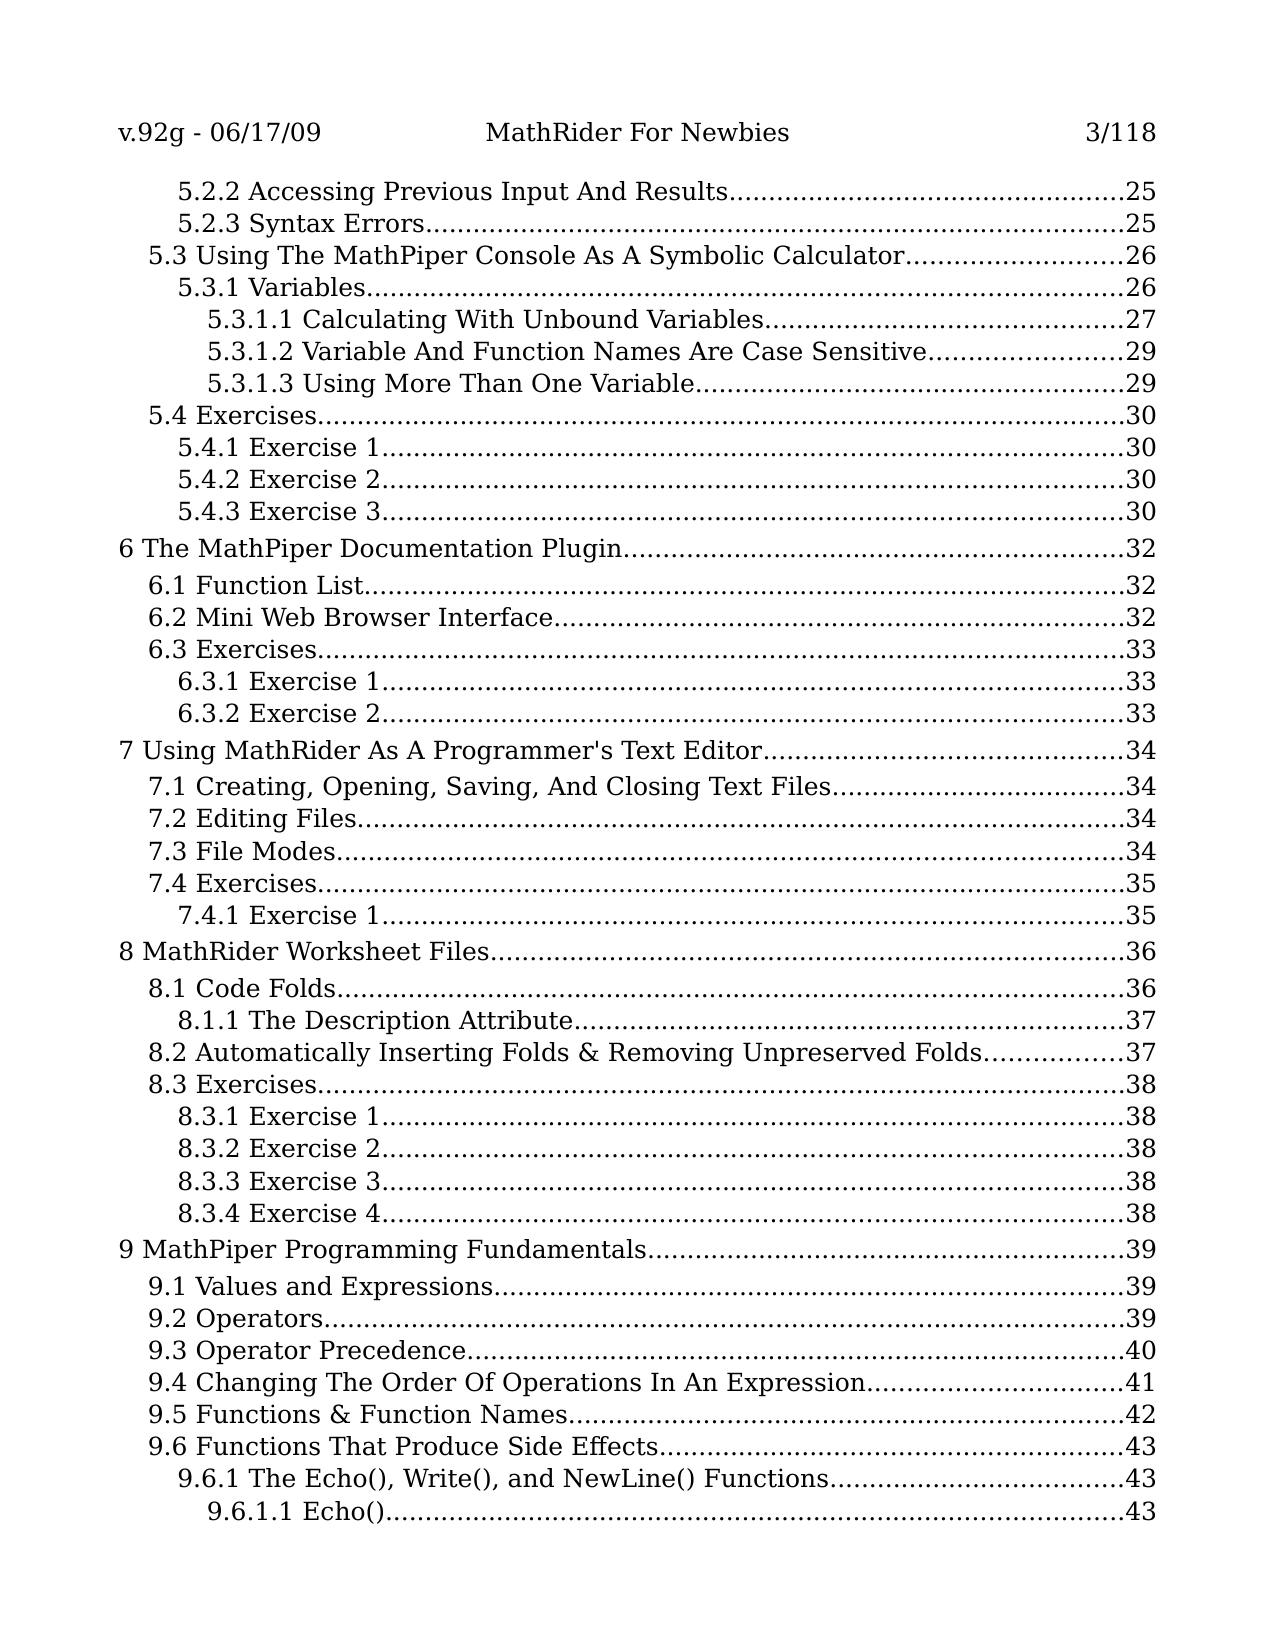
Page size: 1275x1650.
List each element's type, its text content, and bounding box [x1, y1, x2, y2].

text 5.4.2 Exercise 2 30 [177, 466, 1157, 495]
text 5.3.1.3 Using More Than One Variable 29 [207, 369, 1157, 398]
text 5.3.1.1 Calculating With Unbound Variables 27 [207, 305, 1157, 334]
text 8.3.4 Exercise 4 38 [177, 1199, 1157, 1228]
text 8.3.1 Exercise 1 38 [177, 1103, 1157, 1132]
text 8.3.2 Exercise 2 38 [177, 1135, 1157, 1164]
text 8.1.1 The Description Attribute 37 [177, 1006, 1157, 1036]
text 6.3.1 Exercise 1 33 [177, 667, 1157, 696]
text 8.2 Automatically Inserting Folds & Removing Unpreserved Folds 37 [148, 1038, 1157, 1068]
text 9.3 Operator Precedence 40 [148, 1336, 1157, 1366]
text 6.3 Exercises 33 [148, 635, 1157, 664]
text 5.3.1 Variables 26 [177, 273, 1157, 302]
text 7.4 Exercises 35 [148, 869, 1157, 898]
text 5.4.1 Exercise 1 30 [177, 433, 1157, 463]
text 5.2.2 Accessing Previous Input And Results 25 [177, 177, 1157, 206]
text 5.3.1.2 Variable And Function Names Are Case Sensitive 29 [207, 337, 1157, 366]
text 5.4 Exercises 30 [148, 401, 1157, 431]
text 7.2 Editing Files 34 [148, 805, 1157, 834]
text 6.3.2 Exercise 2 33 [177, 699, 1157, 728]
text 8.3.3 Exercise 3 38 [177, 1167, 1157, 1196]
text 9.2 Operators 39 [148, 1304, 1157, 1333]
text 9.1 Values and Expressions 39 [148, 1272, 1157, 1301]
text 7.1 Creating, Opening, Saving, And Closing Text Files 34 [148, 773, 1157, 802]
text 6 The MathPiper Documentation Plugin 32 [118, 534, 1157, 563]
text 5.2.3 Syntax Errors 25 [177, 209, 1157, 238]
text 9.4 Changing The Order Of Operations In An Expression 41 [148, 1368, 1157, 1398]
text 5.4.3 Exercise 3 30 [177, 498, 1157, 527]
text 8.3 Exercises 38 [148, 1071, 1157, 1100]
text 9.6 Functions That Produce Side Effects 43 [148, 1433, 1157, 1462]
text 6.1 Function List 32 [148, 571, 1157, 600]
text 9.5 Functions & Function Names 42 [148, 1401, 1157, 1430]
text 7.3 File Modes 34 [148, 837, 1157, 866]
text 5.3 Using The MathPiper Console As A Symbolic Calculator 26 [148, 241, 1157, 270]
text 7 Using MathRider As A Programmer's Text Editor 34 [118, 736, 1157, 765]
text 9 MathPiper Programming Fundamentals 39 [118, 1236, 1157, 1265]
text 9.6.1 The Echo(), Write(), and NewLine() Functions 43 [177, 1465, 1157, 1494]
text 6.2 Mini Web Browser Interface 32 [148, 603, 1157, 632]
text 7.4.1 Exercise 1 35 [177, 901, 1157, 930]
text 8 MathRider Worksheet Files 36 [118, 938, 1157, 967]
text 8.1 Code Folds 36 [148, 974, 1157, 1003]
text 9.6.1.1 Echo() 43 [207, 1497, 1157, 1526]
